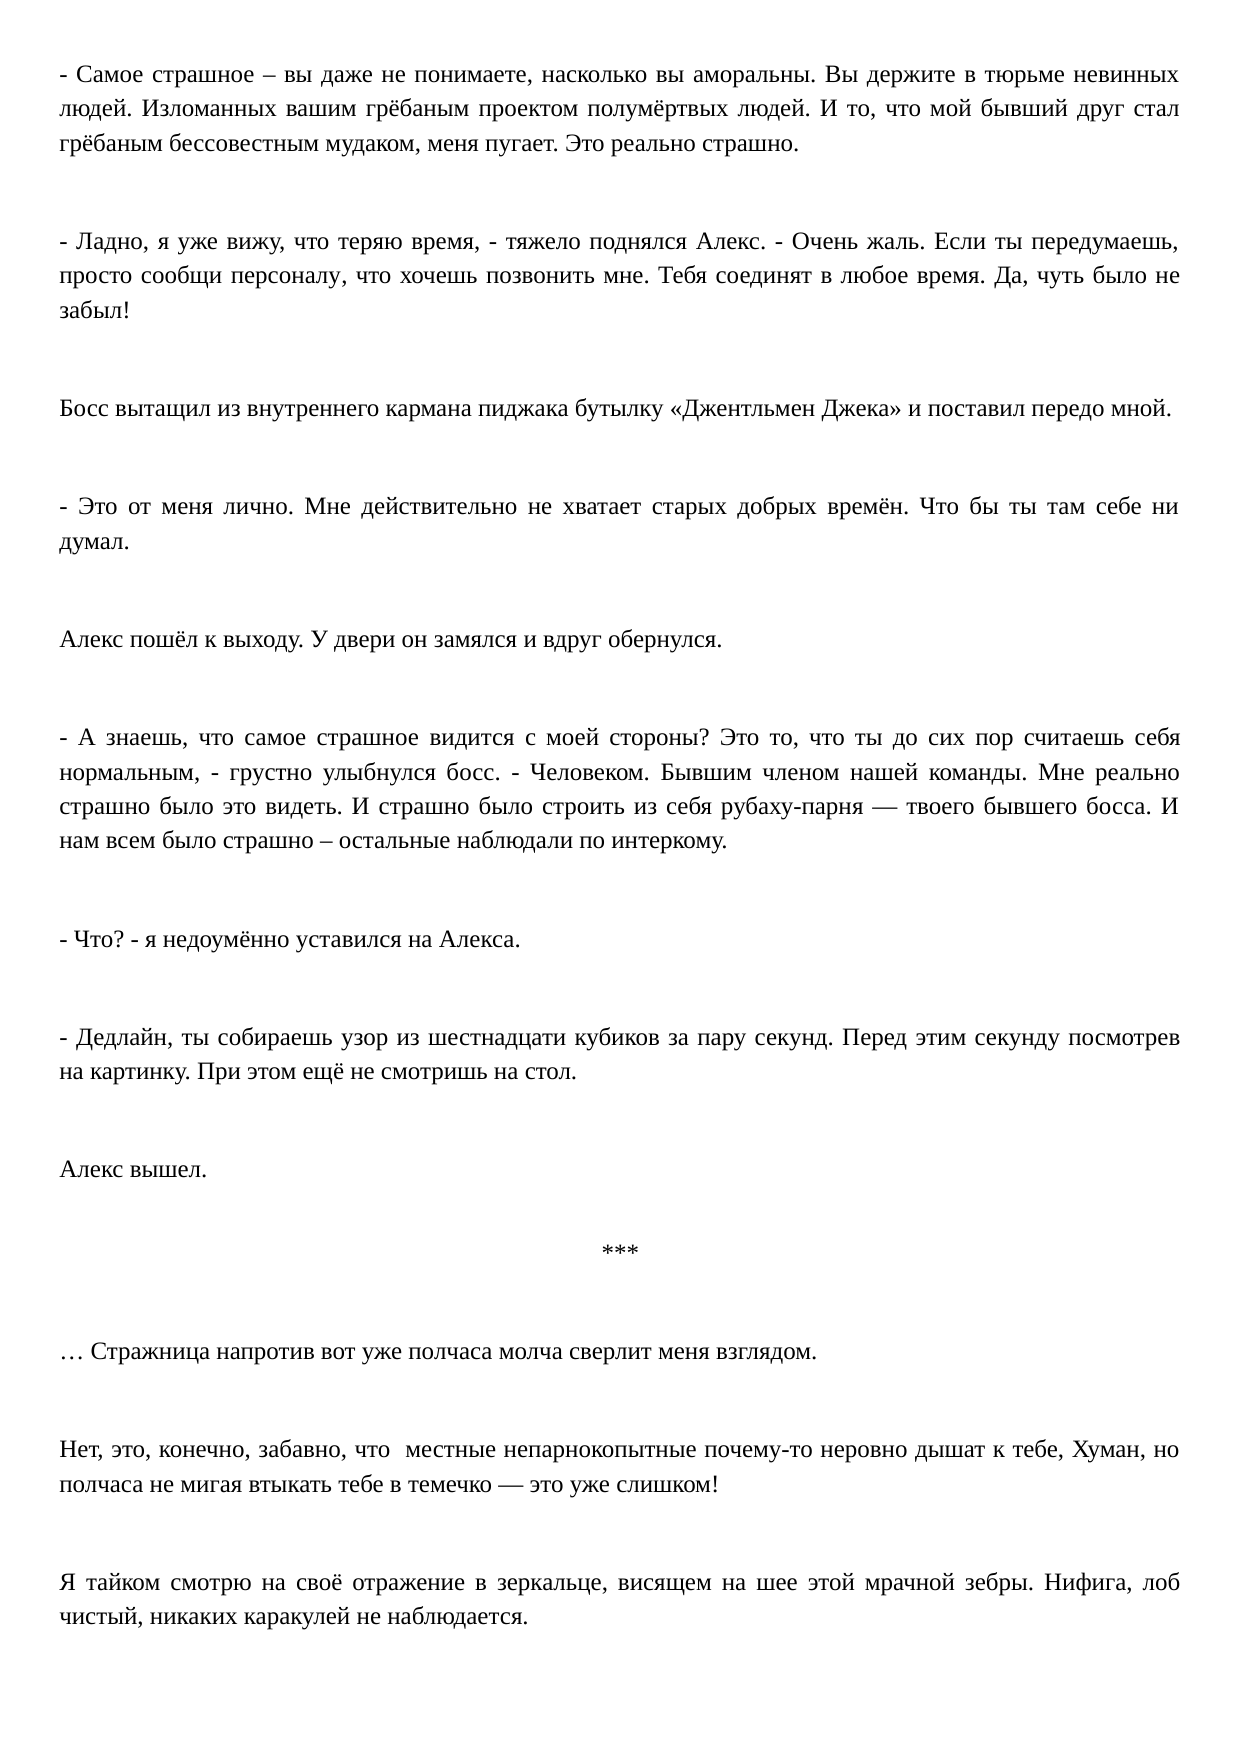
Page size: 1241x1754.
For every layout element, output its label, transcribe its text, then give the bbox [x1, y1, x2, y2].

text Босс вытащил из внутреннего кармана пиджака бутылку «Джентльмен Джека» и поставил передо мной. [59, 393, 1181, 422]
text - Дедлайн, ты собираешь узор из шестнадцати кубиков за пару секунд. Перед этим секунду посмотрев на картинку. При этом ещё не смотришь на стол. [59, 1022, 1181, 1085]
text Нет, это, конечно, забавно, что местные непарнокопытные почему-то неровно дышат к тебе, Хуман, но полчаса не мигая втыкать тебе в темечко — это уже слишком! [59, 1434, 1181, 1497]
text Я тайком смотрю на своё отражение в зеркальце, висящем на шее этой мрачной зебры. Нифига, лоб чистый, никаких каракулей не наблюдается. [59, 1567, 1181, 1630]
text - Ладно, я уже вижу, что теряю время, - тяжело поднялся Алекс. - Очень жаль. Если ты передумаешь, просто сообщи персоналу, что хочешь позвонить мне. Тебя соединят в любое время. Да, чуть было не забыл! [59, 226, 1181, 324]
text - Что? - я недоумённо уставился на Алекса. [59, 924, 1181, 952]
text - А знаешь, что самое страшное видится с моей стороны? Это то, что ты до сих пор считаешь себя нормальным, - грустно улыбнулся босс. - Человеком. Бывшим членом нашей команды. Мне реально страшно было это видеть. И страшно было строить из себя рубаху-парня — твоего бывшего босса. И нам всем было страшно – остальные наблюдали по интеркому. [59, 722, 1181, 854]
text Алекс вышел. [59, 1154, 1181, 1183]
text … Стражница напротив вот уже полчаса молча сверлит меня взглядом. [59, 1336, 1181, 1365]
text - Самое страшное – вы даже не понимаете, насколько вы аморальны. Вы держите в тюрьме невинных людей. Изломанных вашим грёбаным проектом полумёртвых людей. И то, что мой бывший друг стал грёбаным бессовестным мудаком, меня пугает. Это реально страшно. [59, 59, 1181, 157]
text Алекс пошёл к выходу. У двери он замялся и вдруг обернулся. [59, 624, 1181, 653]
text - Это от меня лично. Мне действительно не хватает старых добрых времён. Что бы ты там себе ни думал. [59, 491, 1181, 554]
text *** [59, 1203, 1181, 1267]
